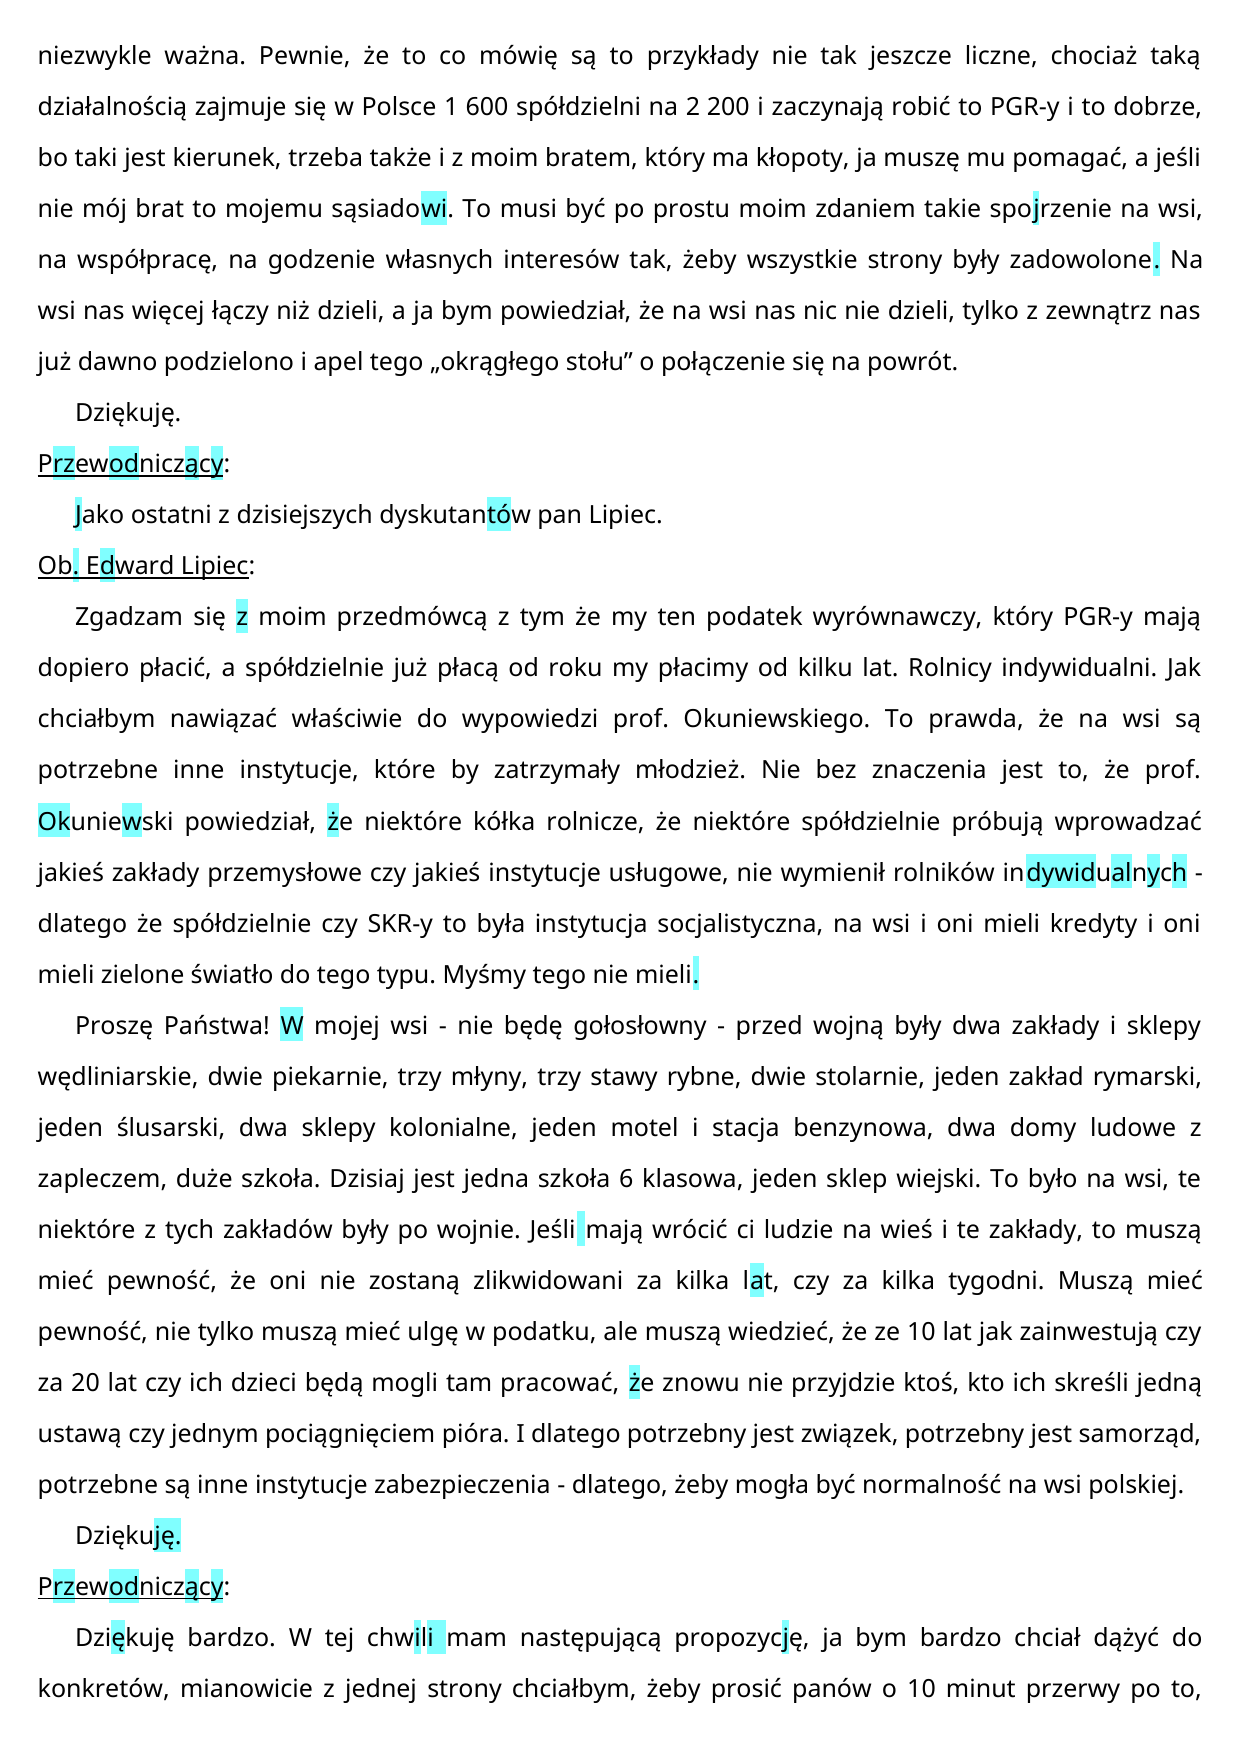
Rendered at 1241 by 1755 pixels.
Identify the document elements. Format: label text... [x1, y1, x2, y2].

text Ob. Edward Lipiec: [37, 548, 1203, 582]
text Zgadzam się z moim przedmówcą z tym że my ten podatek wyrównawczy, który PGR-y mają dopiero płacić, a spółdzielnie już płacą od roku my płacimy od kilku lat. Rolnicy indywidualni. Jak chciałbym nawiązać właściwie do wypowiedzi prof. Okuniewskiego. To prawda, że na wsi są potrzebne inne instytucje, które by zatrzymały młodzież. Nie bez znaczenia jest to, że prof. Okuniewski powiedział, że niektóre kółka rolnicze, że niektóre spółdzielnie próbują wprowadzać jakieś zakłady przemysłowe czy jakieś instytucje usługowe, nie wymienił rolników indywidualnych - dlatego że spółdzielnie czy SKR-y to była instytucja socjalistyczna, na wsi i oni mieli kredyty i oni mieli zielone światło do tego typu. Myśmy tego nie mieli. [37, 599, 1203, 990]
text Dziękuję bardzo. W tej chwili mam następującą propozycję, ja bym bardzo chciał dążyć do konkretów, mianowicie z jednej strony chciałbym, żeby prosić panów o 10 minut przerwy po to, [37, 1620, 1203, 1705]
text Dziękuję. [37, 395, 1203, 429]
text niezwykle ważna. Pewnie, że to co mówię są to przykłady nie tak jeszcze liczne, chociaż taką działalnością zajmuje się w Polsce 1 600 spółdzielni na 2 200 i zaczynają robić to PGR-y i to dobrze, bo taki jest kierunek, trzeba także i z moim bratem, który ma kłopoty, ja muszę mu pomagać, a jeśli nie mój brat to mojemu sąsiadowi. To musi być po prostu moim zdaniem takie spojrzenie na wsi, na współpracę, na godzenie własnych interesów tak, żeby wszystkie strony były zadowolone. Na wsi nas więcej łączy niż dzieli, a ja bym powiedział, że na wsi nas nic nie dzieli, tylko z zewnątrz nas już dawno podzielono i apel tego „okrągłego stołu” o połączenie się na powrót. [37, 37, 1203, 378]
text Proszę Państwa! W mojej wsi - nie będę gołosłowny - przed wojną były dwa zakłady i sklepy wędliniarskie, dwie piekarnie, trzy młyny, trzy stawy rybne, dwie stolarnie, jeden zakład rymarski, jeden ślusarski, dwa sklepy kolonialne, jeden motel i stacja benzynowa, dwa domy ludowe z zapleczem, duże szkoła. Dzisiaj jest jedna szkoła 6 klasowa, jeden sklep wiejski. To było na wsi, te niektóre z tych zakładów były po wojnie. Jeśli mają wrócić ci ludzie na wieś i te zakłady, to muszą mieć pewność, że oni nie zostaną zlikwidowani za kilka lat, czy za kilka tygodni. Muszą mieć pewność, nie tylko muszą mieć ulgę w podatku, ale muszą wiedzieć, że ze 10 lat jak zainwestują czy za 20 lat czy ich dzieci będą mogli tam pracować, że znowu nie przyjdzie ktoś, kto ich skreśli jedną ustawą czy jednym pociągnięciem pióra. I dlatego potrzebny jest związek, potrzebny jest samorząd, potrzebne są inne instytucje zabezpieczenia - dlatego, żeby mogła być normalność na wsi polskiej. [37, 1007, 1203, 1501]
text Przewodniczący: [37, 1569, 1203, 1603]
text Dziękuję. [37, 1518, 1203, 1552]
text Jako ostatni z dzisiejszych dyskutantów pan Lipiec. [37, 497, 1203, 531]
text Przewodniczący: [37, 446, 1203, 480]
